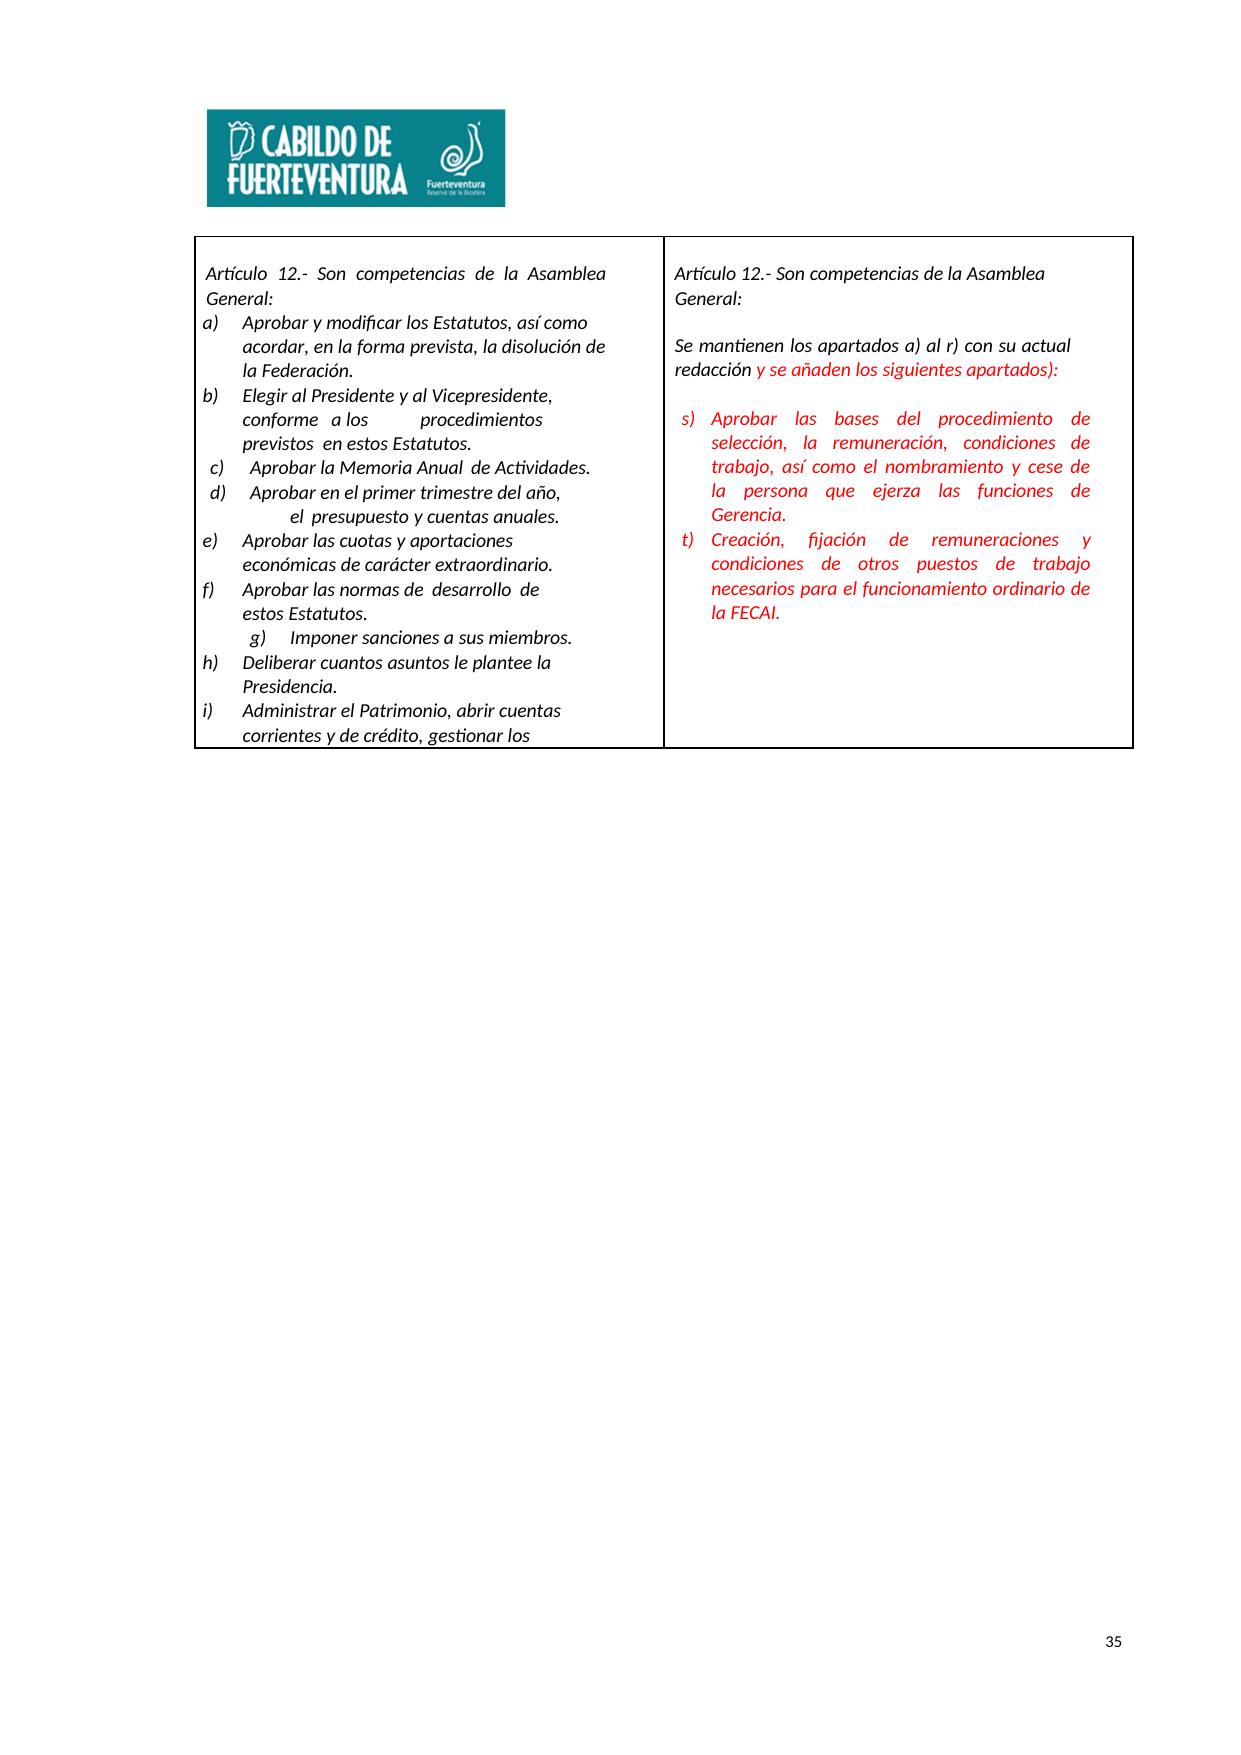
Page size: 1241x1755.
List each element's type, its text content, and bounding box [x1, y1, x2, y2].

table_cell Artículo 12.- Son competencias de la Asamblea General: Aprobar y modificar los Estatutos, así como acordar, en la forma prevista, la disolución de la Federación. Elegir al Presidente y al Vicepresidente, conforme a los procedimientos previstos en estos Estatutos. Aprobar la Memoria Anual de Actividades. Aprobar en el primer trimestre del año, el presupuesto y cuentas anuales. Aprobar las cuotas y aportaciones económicas de carácter extraordinario. Aprobar las normas de desarrollo de estos Estatutos. Imponer sanciones a sus miembros. Deliberar cuantos asuntos le plantee la Presidencia. Administrar el Patrimonio, abrir cuentas corrientes y de crédito, gestionar los [196, 237, 663, 747]
table_cell Artículo 12.- Son competencias de la Asamblea General: Se mantienen los apartados a) al r) con su actual redacción y se añaden los siguientes apartados): Aprobar las bases del procedimiento de selección, la remuneración, condiciones de trabajo, así como el nombramiento y cese de la persona que ejerza las funciones de Gerencia. Creación, fijación de remuneraciones y condiciones de otros puestos de trabajo necesarios para el funcionamiento ordinario de la FECAI. [665, 237, 1132, 747]
